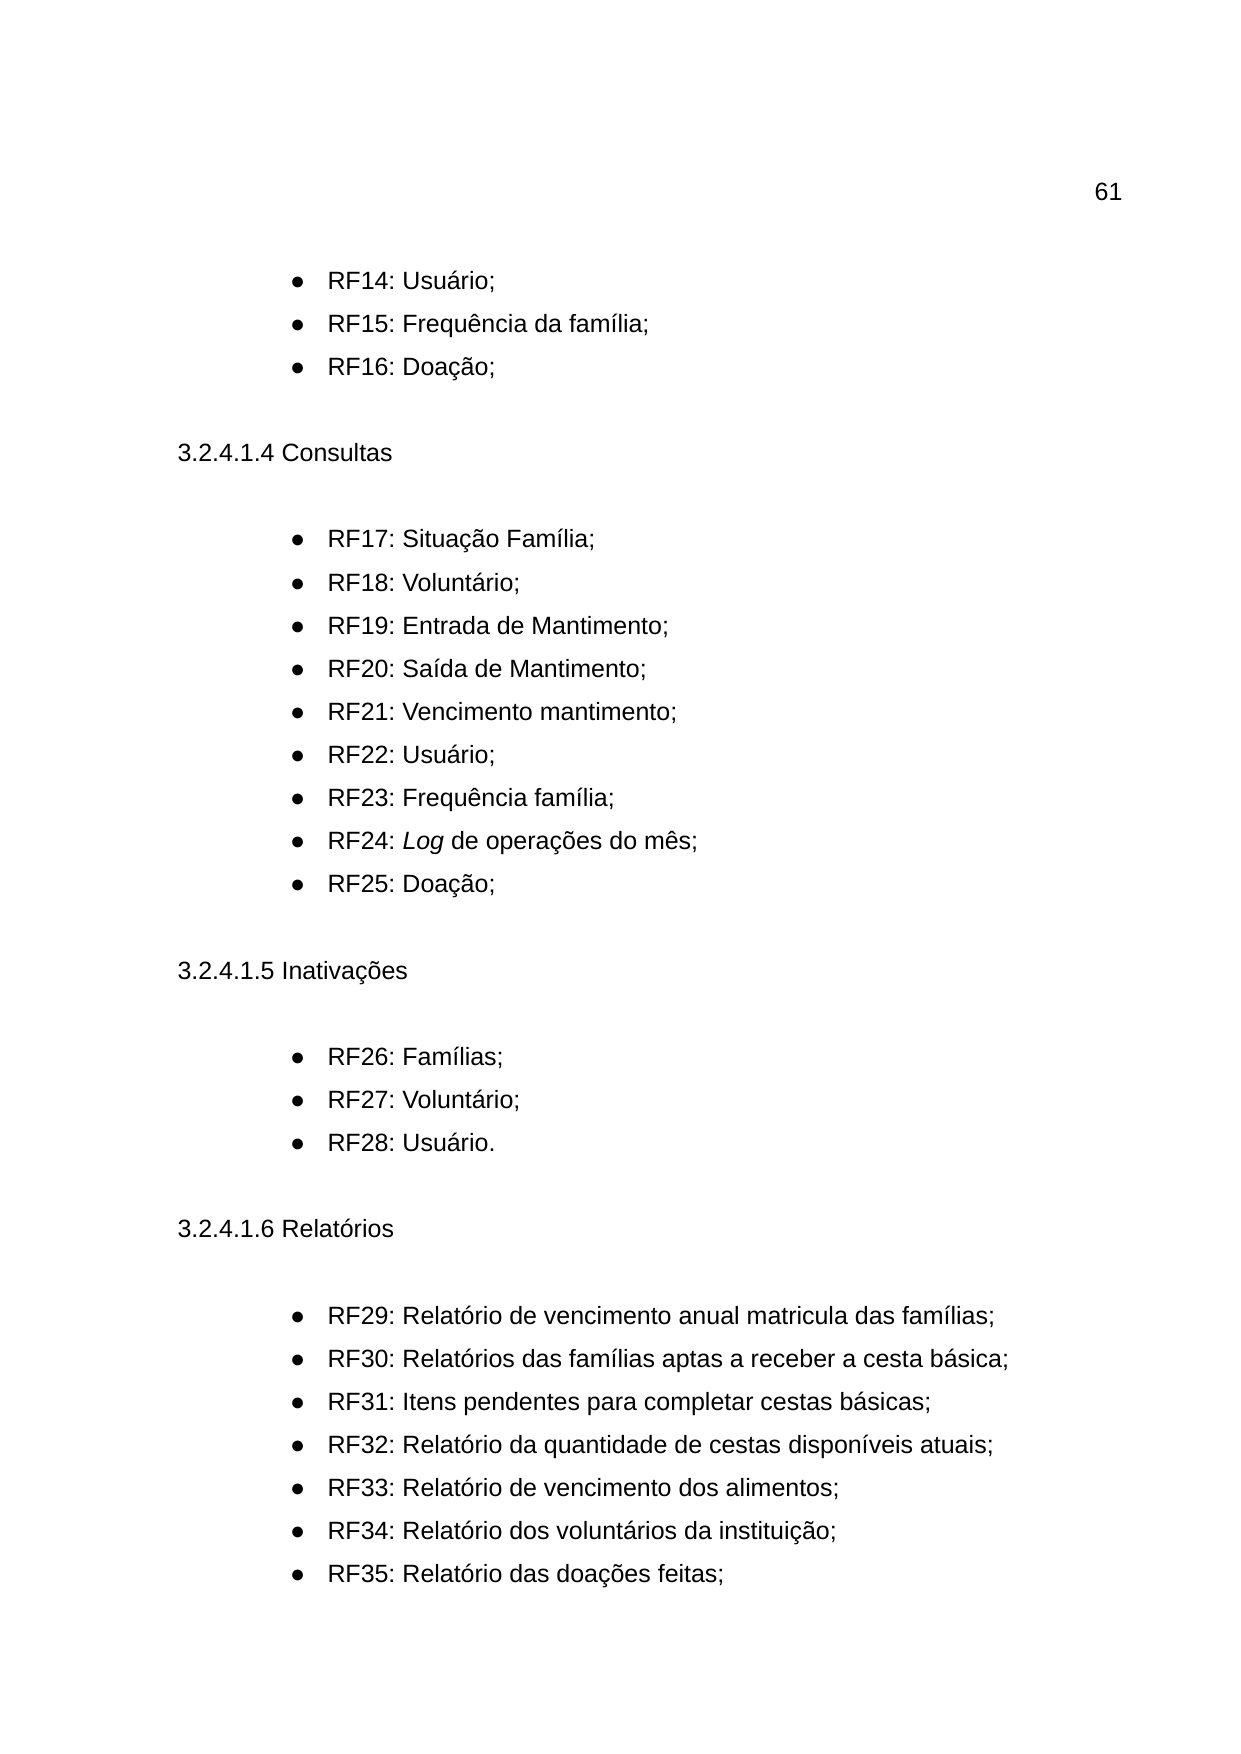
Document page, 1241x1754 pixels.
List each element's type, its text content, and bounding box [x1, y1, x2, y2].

list RF35: Relatório das doações feitas; [290, 1559, 1122, 1588]
list RF30: Relatórios das famílias aptas a receber a cesta básica; [290, 1344, 1122, 1373]
list RF15: Frequência da família; [290, 309, 1122, 338]
text 3.2.4.1.5 Inativações [177, 956, 1122, 984]
list RF21: Vencimento mantimento; [290, 697, 1122, 726]
list RF34: Relatório dos voluntários da instituição; [290, 1516, 1122, 1545]
list RF17: Situação Família; [290, 524, 1122, 553]
text 3.2.4.1.6 Relatórios [177, 1214, 1122, 1243]
list RF32: Relatório da quantidade de cestas disponíveis atuais; [290, 1430, 1122, 1459]
list RF33: Relatório de vencimento dos alimentos; [290, 1473, 1122, 1502]
list RF25: Doação; [290, 869, 1122, 898]
list RF16: Doação; [290, 352, 1122, 381]
list RF31: Itens pendentes para completar cestas básicas; [290, 1387, 1122, 1416]
list RF29: Relatório de vencimento anual matricula das famílias; [290, 1301, 1122, 1329]
list RF26: Famílias; [290, 1042, 1122, 1071]
list RF14: Usuário; [290, 266, 1122, 294]
text 3.2.4.1.4 Consultas [177, 438, 1122, 467]
list RF27: Voluntário; [290, 1085, 1122, 1114]
list RF24: Log de operações do mês; [290, 826, 1122, 855]
list RF18: Voluntário; [290, 568, 1122, 596]
list RF23: Frequência família; [290, 783, 1122, 812]
list RF19: Entrada de Mantimento; [290, 611, 1122, 639]
list RF20: Saída de Mantimento; [290, 654, 1122, 683]
list RF22: Usuário; [290, 740, 1122, 769]
list RF28: Usuário. [290, 1128, 1122, 1157]
